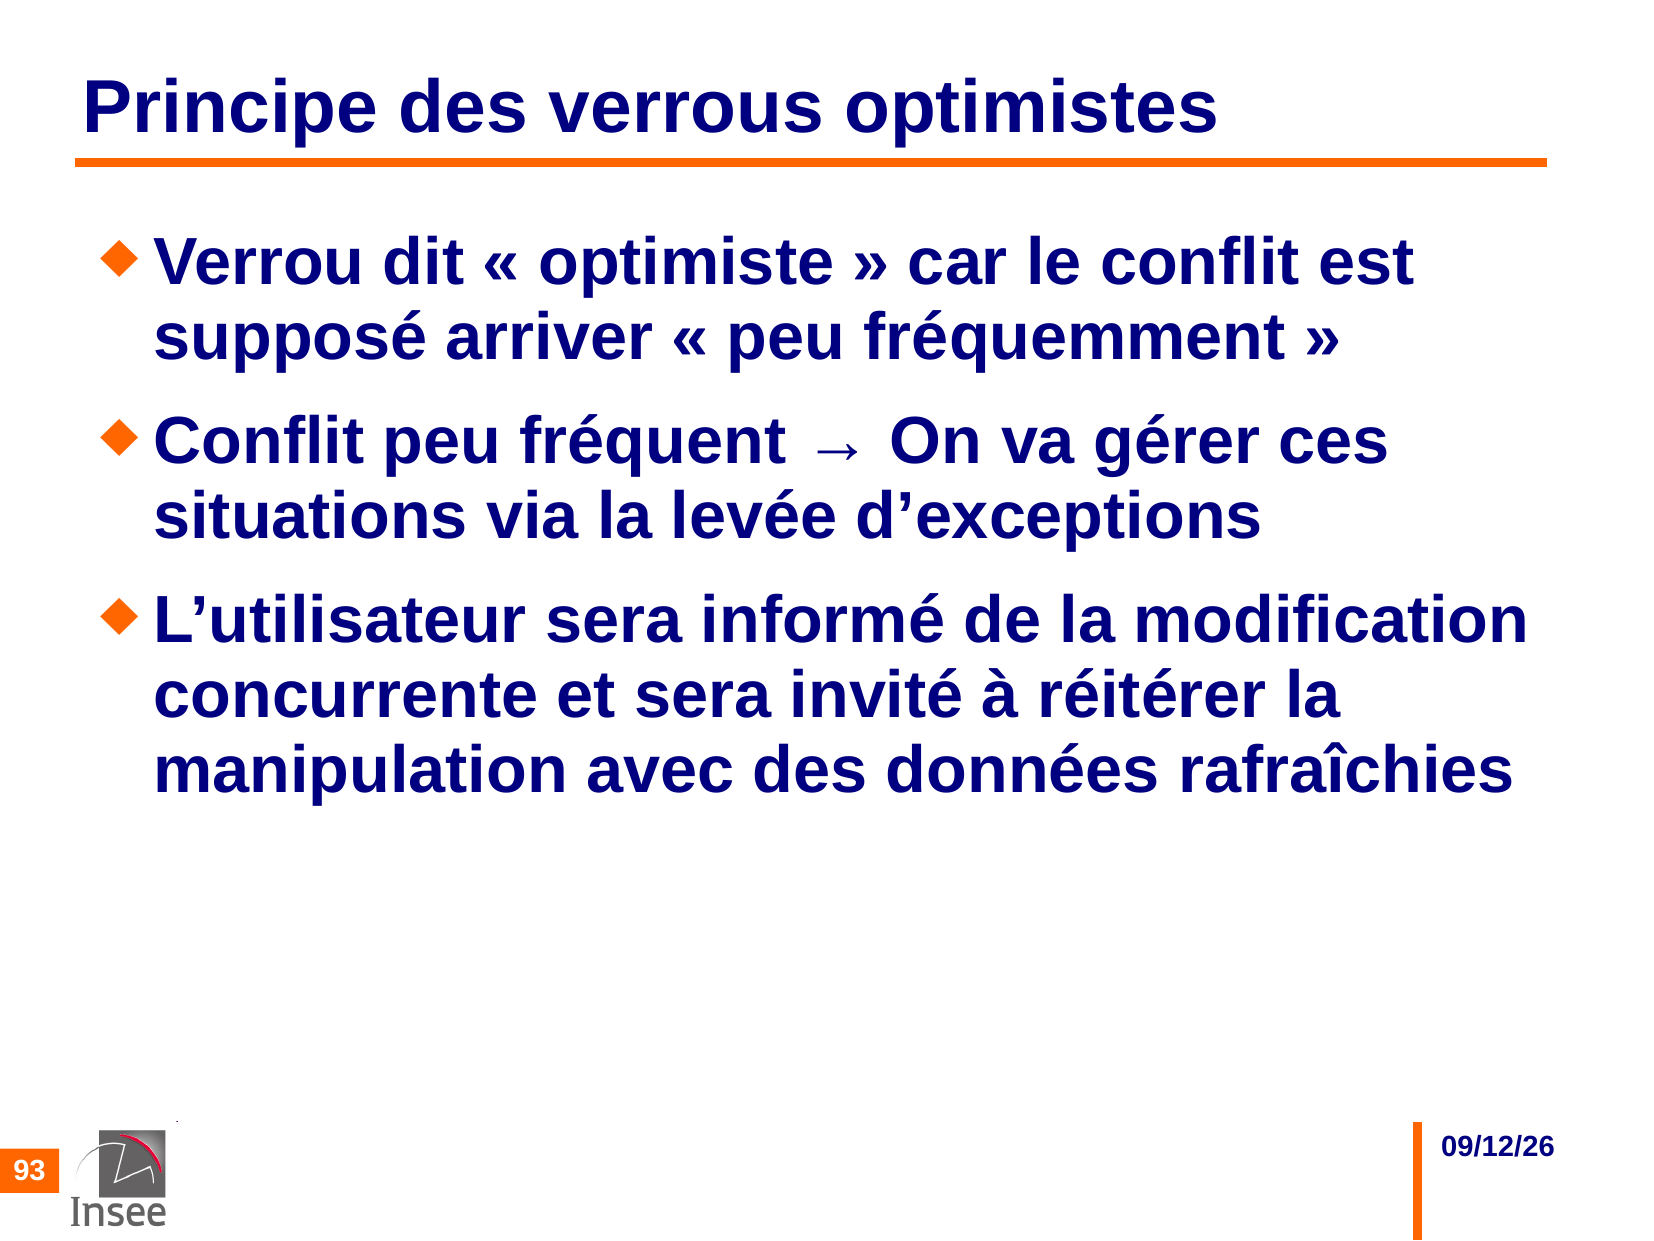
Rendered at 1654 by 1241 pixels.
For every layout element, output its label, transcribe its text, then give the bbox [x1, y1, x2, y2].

title Principe des verrous optimistes [82, 49, 1619, 163]
list Verrou dit « optimiste » car le conflit est supposé arriver « peu fréquemment » Conflit peu fréquent → On va gérer ces situations via la levée d’exceptions L’utilisateur sera informé de la modification concurrente et sera invité à réitérer la manipulation avec des données rafraîchies [82, 224, 1571, 1063]
picture [62, 1121, 178, 1241]
